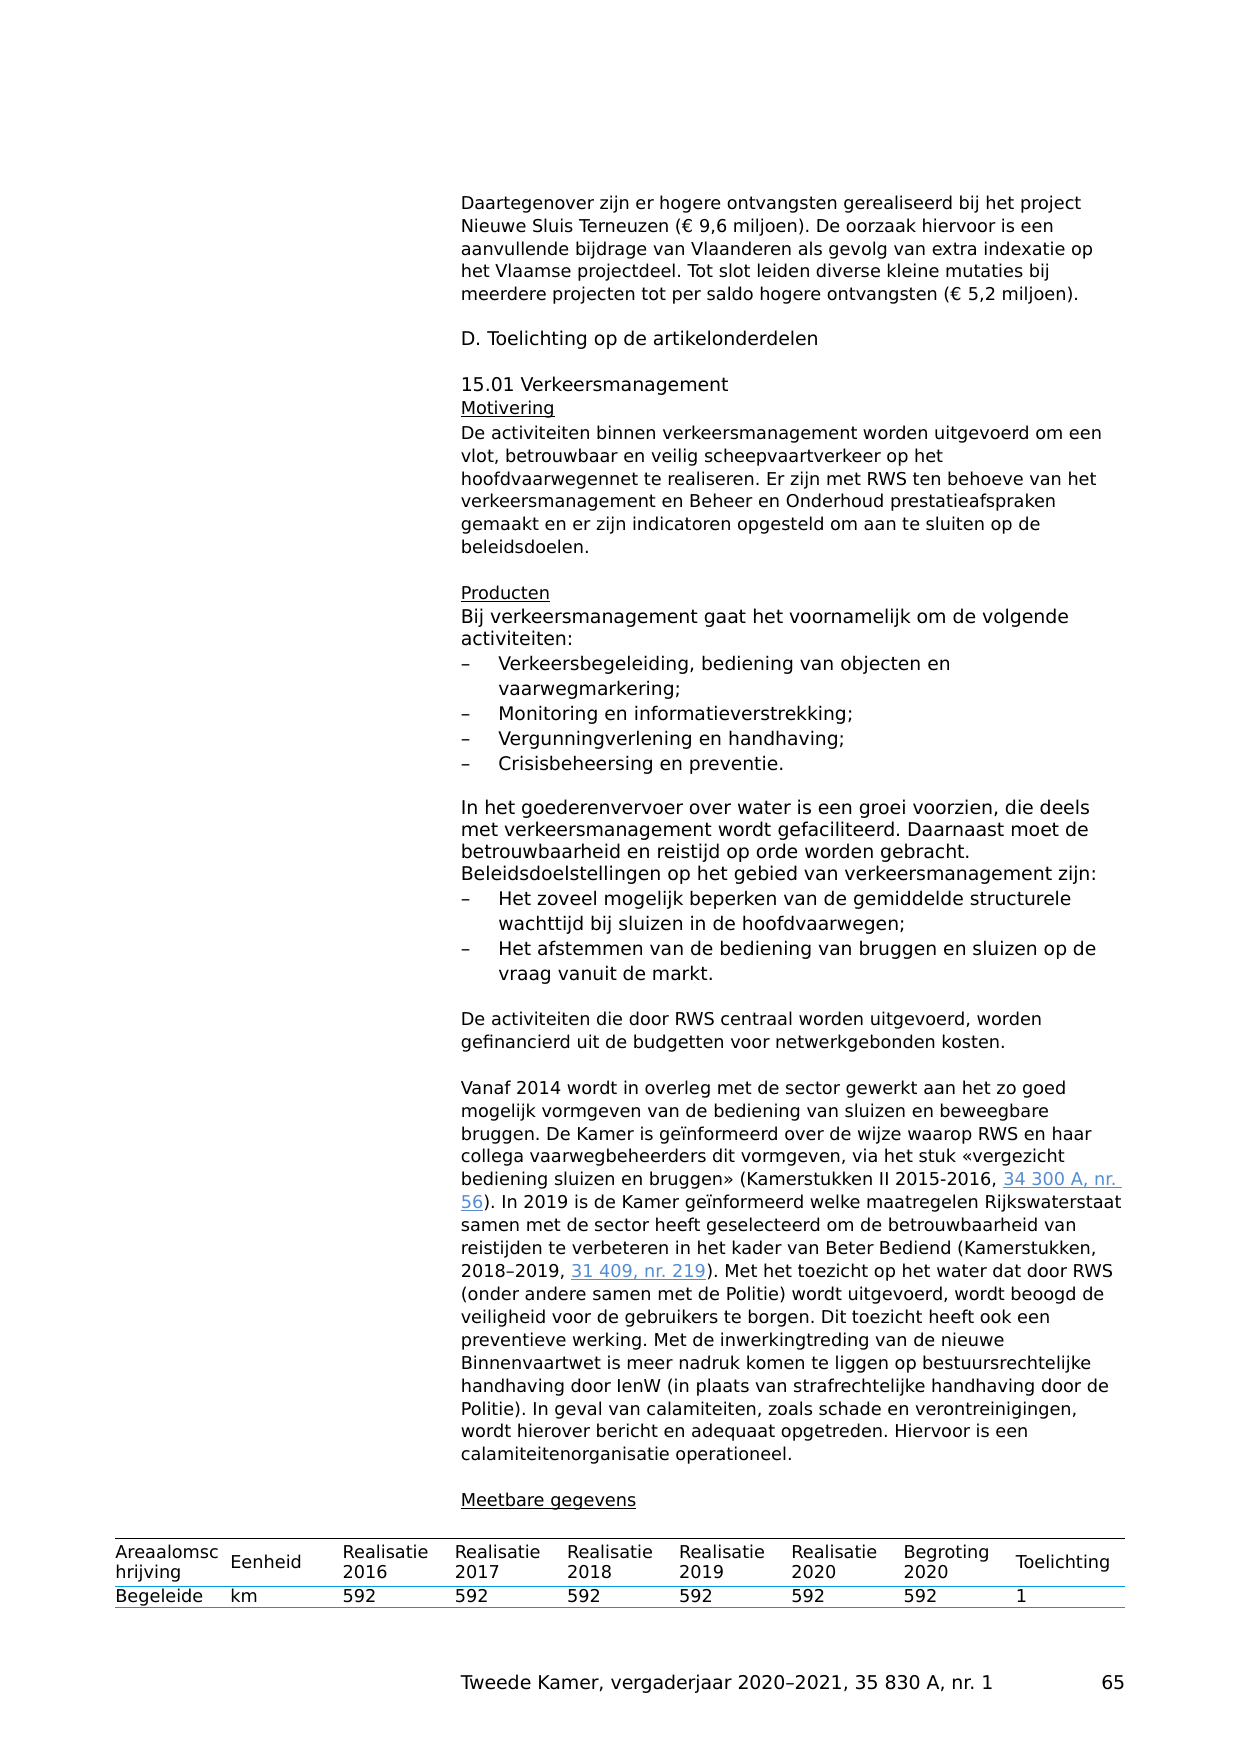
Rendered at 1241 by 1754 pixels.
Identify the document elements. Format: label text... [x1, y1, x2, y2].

table_header Tabel 30 Specificatie bedieningsareaal [115, 1513, 1125, 1538]
table_cell Realisatie 2020 [788, 1539, 900, 1586]
list Vergunningverlening en handhaving; [461, 725, 1125, 750]
table_cell Eenheid [227, 1539, 339, 1586]
text Daartegenover zijn er hogere ontvangsten gerealiseerd bij het project Nieuwe Sluis Terneuzen (€ 9,6 miljoen). De oorzaak hiervoor is een aanvullende bijdrage van Vlaanderen als gevolg van extra indexatie op het Vlaamse projectdeel. Tot slot leiden diverse kleine mutaties bij meerdere projecten tot per saldo hogere ontvangsten (€ 5,2 miljoen). [461, 191, 1125, 305]
list Verkeersbegeleiding, bediening van objecten en vaarwegmarkering; [461, 650, 1125, 700]
table_cell Toelichting [1013, 1539, 1125, 1586]
table_cell km [227, 1587, 339, 1607]
text Bij verkeersmanagement gaat het voornamelijk om de volgende activiteiten: [461, 606, 1125, 650]
text In het goederenvervoer over water is een groei voorzien, die deels met verkeersmanagement wordt gefaciliteerd. Daarnaast moet de betrouwbaarheid en reistijd op orde worden gebracht. Beleidsdoelstellingen op het gebied van verkeersmanagement zijn: [461, 797, 1125, 885]
table_cell Begeleide [115, 1587, 227, 1607]
text Vanaf 2014 wordt in overleg met de sector gewerkt aan het zo goed mogelijk vormgeven van de bediening van sluizen en beweegbare bruggen. De Kamer is geïnformeerd over de wijze waarop RWS en haar collega vaarwegbeheerders dit vormgeven, via het stuk «vergezicht bediening sluizen en bruggen» (Kamerstukken II 2015-2016, 34 300 A, nr. 56). In 2019 is de Kamer geïnformeerd welke maatregelen Rijkswaterstaat samen met de sector heeft geselecteerd om de betrouwbaarheid van reistijden te verbeteren in het kader van Beter Bediend (Kamerstukken, 2018–2019, 31 409, nr. 219). Met het toezicht op het water dat door RWS (onder andere samen met de Politie) wordt uitgevoerd, wordt beoogd de veiligheid voor de gebruikers te borgen. Dit toezicht heeft ook een preventieve werking. Met de inwerkingtreding van de nieuwe Binnenvaartwet is meer nadruk komen te liggen op bestuursrechtelijke handhaving door IenW (in plaats van strafrechtelijke handhaving door de Politie). In geval van calamiteiten, zoals schade en verontreinigingen, wordt hierover bericht en adequaat opgetreden. Hiervoor is een calamiteitenorganisatie operationeel. [461, 1076, 1125, 1465]
table_cell 1 [1013, 1587, 1125, 1607]
table_cell 592 [900, 1587, 1013, 1607]
table_cell Realisatie 2017 [452, 1539, 564, 1586]
table_cell 592 [676, 1587, 788, 1607]
text Producten [461, 581, 1125, 604]
title D. Toelichting op de artikelonderdelen [461, 328, 1125, 350]
table_cell Realisatie 2019 [676, 1539, 788, 1586]
table_cell Realisatie 2018 [564, 1539, 676, 1586]
table_cell Realisatie 2016 [340, 1539, 452, 1586]
list Het zoveel mogelijk beperken van de gemiddelde structurele wachttijd bij sluizen in de hoofdvaarwegen; [461, 885, 1125, 935]
text De activiteiten binnen verkeersmanagement worden uitgevoerd om een vlot, betrouwbaar en veilig scheepvaartverkeer op het hoofdvaarwegennet te realiseren. Er zijn met RWS ten behoeve van het verkeersmanagement en Beheer en Onderhoud prestatieafspraken gemaakt en er zijn indicatoren opgesteld om aan te sluiten op de beleidsdoelen. [461, 421, 1125, 558]
title 15.01 Verkeersmanagement [461, 374, 1125, 396]
table_cell 592 [564, 1587, 676, 1607]
list Het afstemmen van de bediening van bruggen en sluizen op de vraag vanuit de markt. [461, 935, 1125, 985]
table_cell 592 [452, 1587, 564, 1607]
list Monitoring en informatieverstrekking; [461, 700, 1125, 725]
text De activiteiten die door RWS centraal worden uitgevoerd, worden gefinancierd uit de budgetten voor netwerkgebonden kosten. [461, 1007, 1125, 1053]
text Motivering [461, 396, 1125, 419]
text Meetbare gegevens [461, 1488, 1125, 1511]
table_cell 592 [340, 1587, 452, 1607]
list Crisisbeheersing en preventie. [461, 750, 1125, 775]
table_cell Begroting 2020 [900, 1539, 1013, 1586]
table_cell Areaalomschrijving [115, 1539, 227, 1586]
table_cell 592 [788, 1587, 900, 1607]
